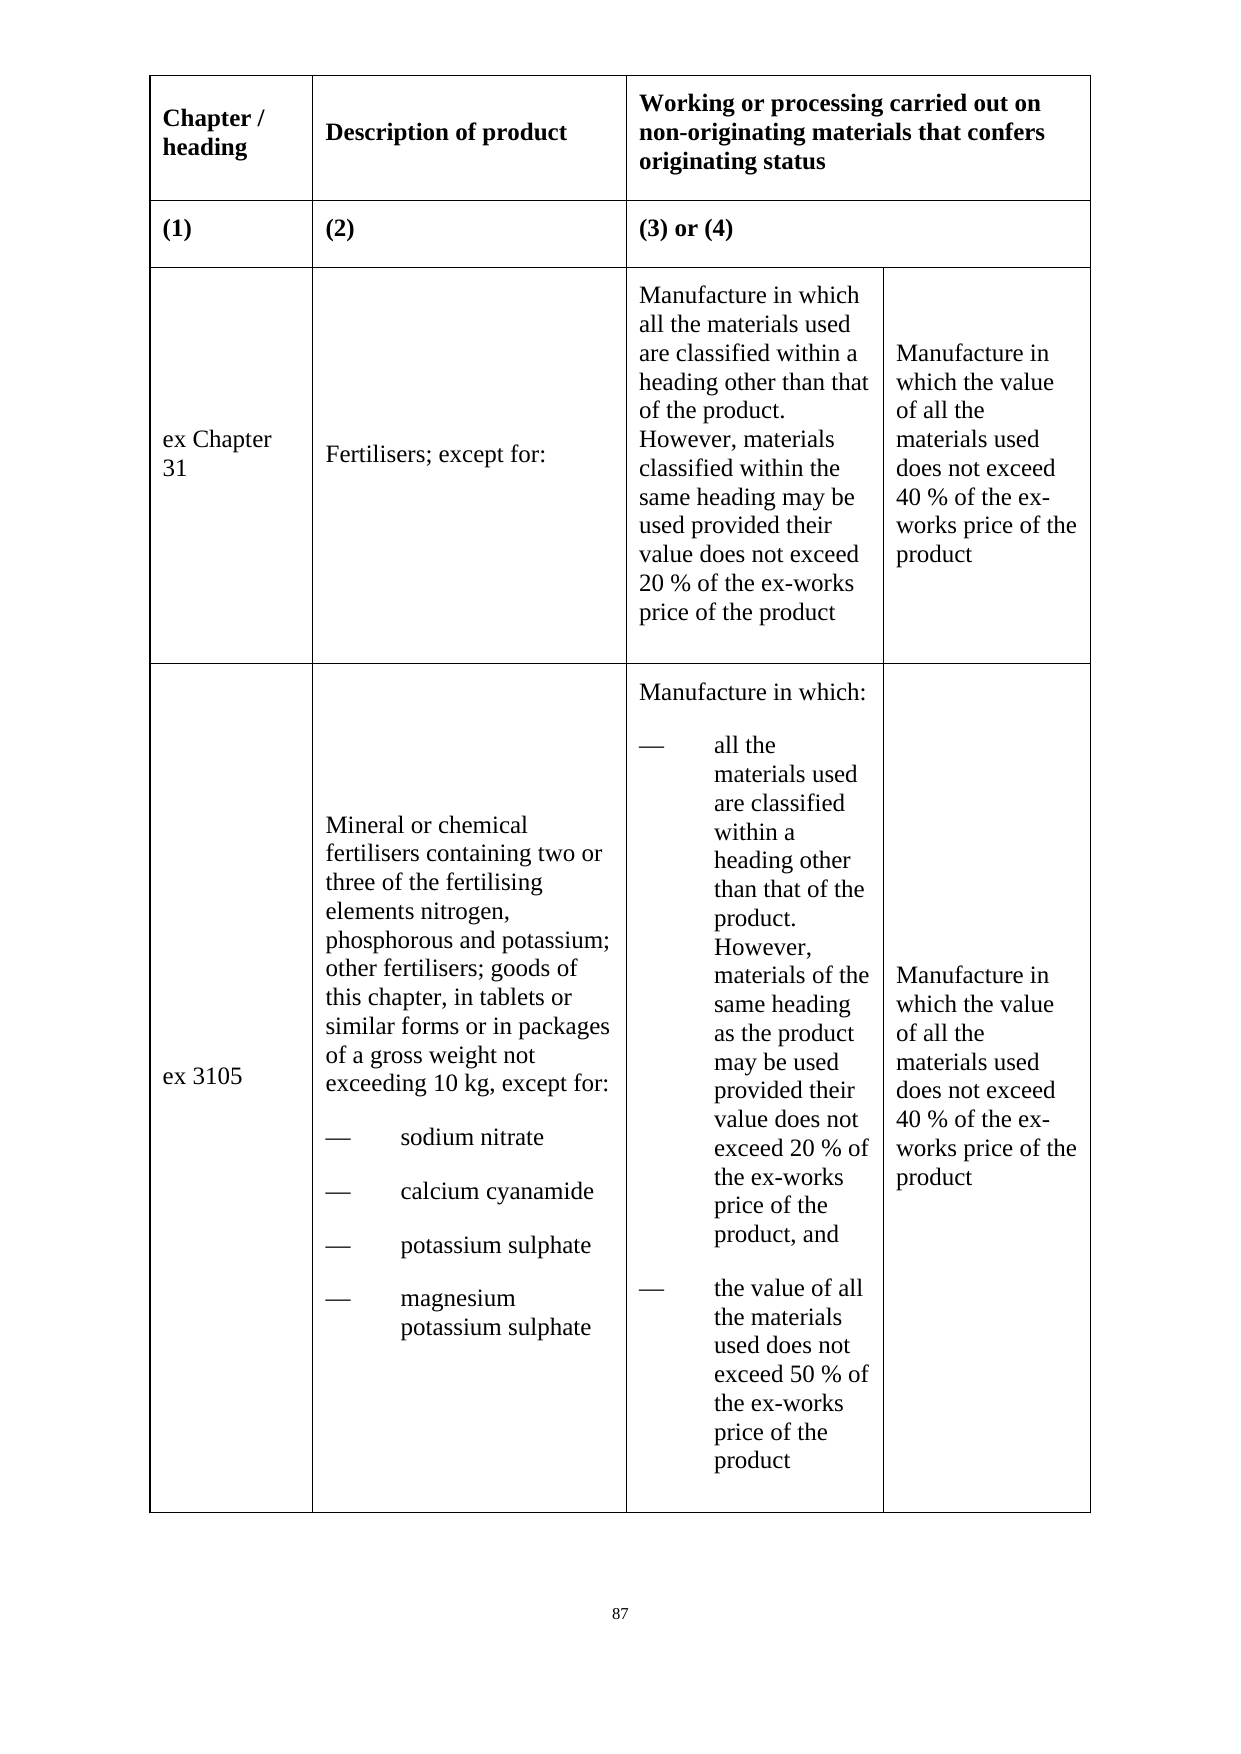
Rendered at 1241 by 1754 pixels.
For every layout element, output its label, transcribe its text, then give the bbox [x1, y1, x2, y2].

table_header Chapter / heading [151, 76, 312, 200]
table_cell (3) or (4) [627, 201, 1090, 267]
table_cell Fertilisers; except for: [313, 268, 626, 663]
table_cell Manufacture in which: — all the materials used are classified within a heading other than that of the product. However, materials of the same heading as the product may be used provided their value does not exceed 20 % of the ex‐works price of the product, and — the value of all the materials used does not exceed 50 % of the ex‐works price of the product [627, 664, 883, 1512]
table_header Working or processing carried out on non‐originating materials that confers originating status [627, 76, 1090, 200]
table_cell Manufacture in which the value of all the materials used does not exceed 40 % of the ex‐works price of the product [884, 664, 1090, 1512]
table_cell Manufacture in which all the materials used are classified within a heading other than that of the product. However, materials classified within the same heading may be used provided their value does not exceed 20 % of the ex‐works price of the product [627, 268, 883, 663]
table_cell ex Chapter 31 [151, 268, 312, 663]
table_cell ex 3105 [151, 664, 312, 1512]
table_cell (2) [313, 201, 626, 267]
table_cell Mineral or chemical fertilisers containing two or three of the fertilising elements nitrogen, phosphorous and potassium; other fertilisers; goods of this chapter, in tablets or similar forms or in packages of a gross weight not exceeding 10 kg, except for: — sodium nitrate — calcium cyanamide — potassium sulphate — magnesium potassium sulphate [313, 664, 626, 1512]
table_cell Manufacture in which the value of all the materials used does not exceed 40 % of the ex‐works price of the product [884, 268, 1090, 663]
table_header Description of product [313, 76, 626, 200]
table_cell (1) [151, 201, 312, 267]
